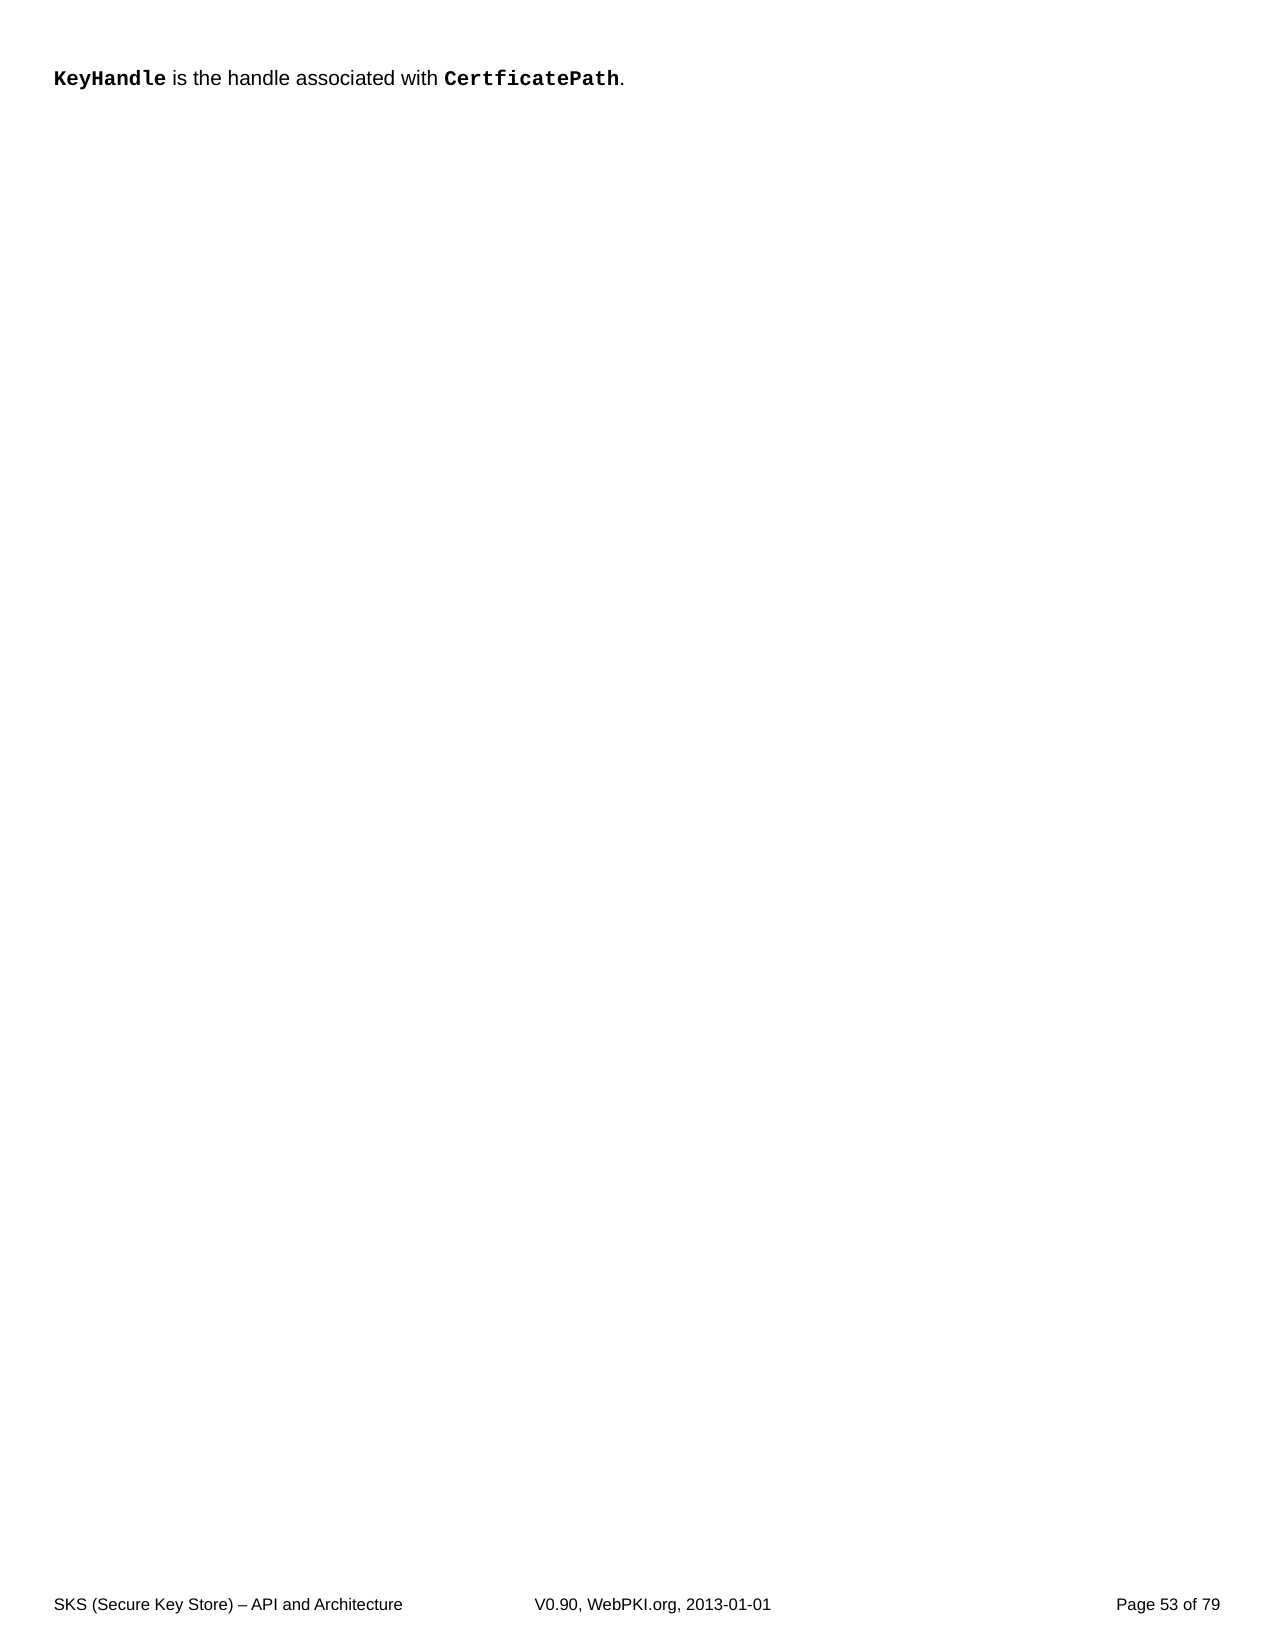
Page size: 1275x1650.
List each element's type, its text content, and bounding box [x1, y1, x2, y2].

text KeyHandle is the handle associated with CertficatePath. [54, 66, 1221, 92]
